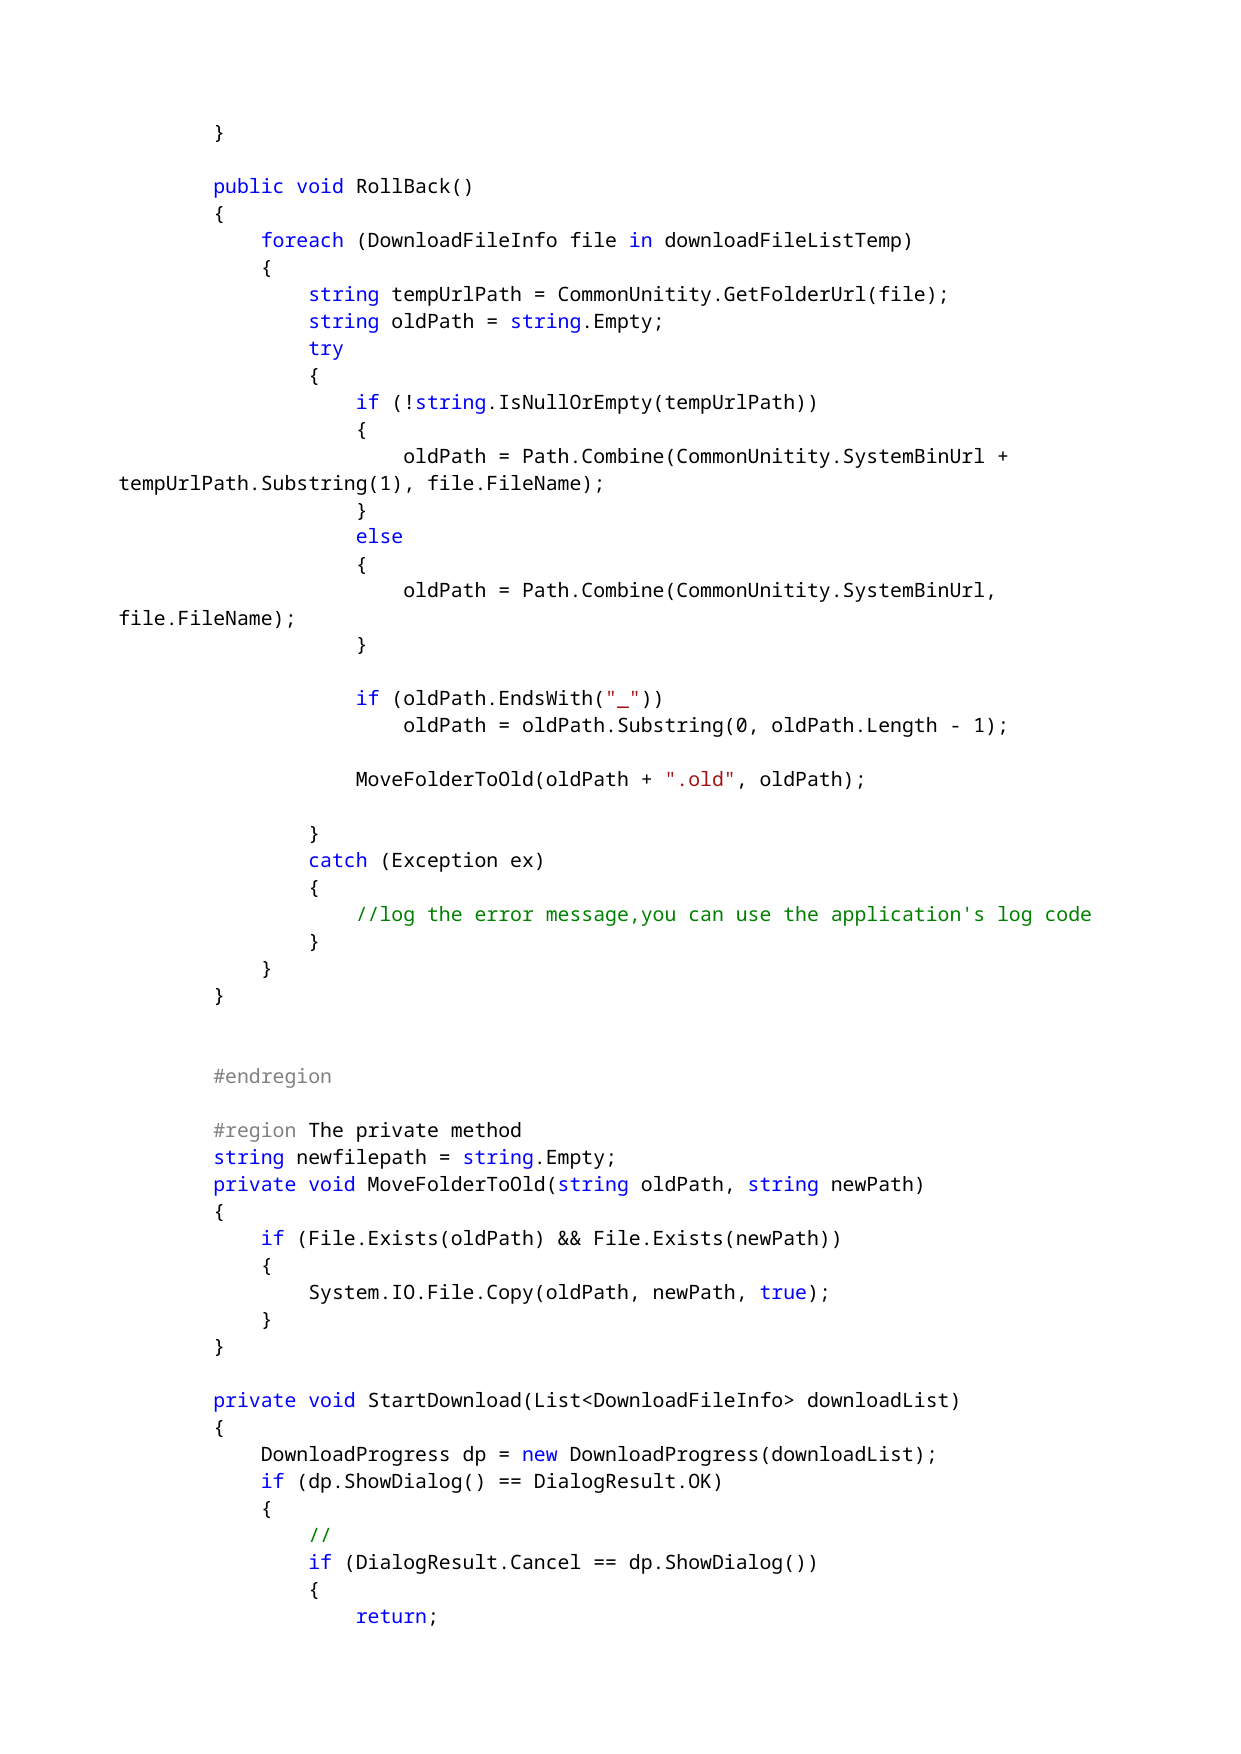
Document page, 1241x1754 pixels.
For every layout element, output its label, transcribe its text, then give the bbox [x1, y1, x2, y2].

text { [118, 1413, 1122, 1440]
text oldPath = Path.Combine(CommonUnitity.SystemBinUrl + tempUrlPath.Substring(1), file.FileName); [118, 442, 1122, 496]
text else [118, 523, 1122, 550]
text public void RollBack() [118, 172, 1122, 199]
text if (DialogResult.Cancel == dp.ShowDialog()) [118, 1548, 1122, 1575]
text if (!string.IsNullOrEmpty(tempUrlPath)) [118, 388, 1122, 415]
text } [118, 819, 1122, 847]
text #endregion [118, 1062, 1122, 1089]
text { [118, 873, 1122, 901]
text System.IO.File.Copy(oldPath, newPath, true); [118, 1278, 1122, 1305]
text { [118, 199, 1122, 226]
text MoveFolderToOld(oldPath + ".old", oldPath); [118, 766, 1122, 793]
text try [118, 334, 1122, 361]
text { [118, 1575, 1122, 1602]
text { [118, 1494, 1122, 1521]
text } [118, 496, 1122, 523]
text oldPath = Path.Combine(CommonUnitity.SystemBinUrl, file.FileName); [118, 577, 1122, 631]
text string newfilepath = string.Empty; [118, 1143, 1122, 1170]
text foreach (DownloadFileInfo file in downloadFileListTemp) [118, 226, 1122, 253]
text } [118, 118, 1122, 145]
text { [118, 415, 1122, 442]
text catch (Exception ex) [118, 847, 1122, 873]
text { [118, 1251, 1122, 1278]
text { [118, 253, 1122, 280]
text { [118, 550, 1122, 577]
text private void MoveFolderToOld(string oldPath, string newPath) [118, 1170, 1122, 1197]
text { [118, 1197, 1122, 1224]
text if (dp.ShowDialog() == DialogResult.OK) [118, 1467, 1122, 1494]
text if (oldPath.EndsWith("_")) [118, 685, 1122, 712]
text // [118, 1521, 1122, 1548]
text } [118, 954, 1122, 981]
text } [118, 927, 1122, 954]
text return; [118, 1602, 1122, 1629]
text oldPath = oldPath.Substring(0, oldPath.Length - 1); [118, 712, 1122, 739]
text } [118, 631, 1122, 658]
text #region The private method [118, 1116, 1122, 1143]
text string tempUrlPath = CommonUnitity.GetFolderUrl(file); [118, 280, 1122, 307]
text if (File.Exists(oldPath) && File.Exists(newPath)) [118, 1224, 1122, 1251]
text DownloadProgress dp = new DownloadProgress(downloadList); [118, 1440, 1122, 1467]
text } [118, 1332, 1122, 1359]
text private void StartDownload(List<DownloadFileInfo> downloadList) [118, 1386, 1122, 1413]
text string oldPath = string.Empty; [118, 307, 1122, 334]
text } [118, 981, 1122, 1008]
text { [118, 361, 1122, 388]
text } [118, 1305, 1122, 1332]
text //log the error message,you can use the application's log code [118, 901, 1122, 927]
